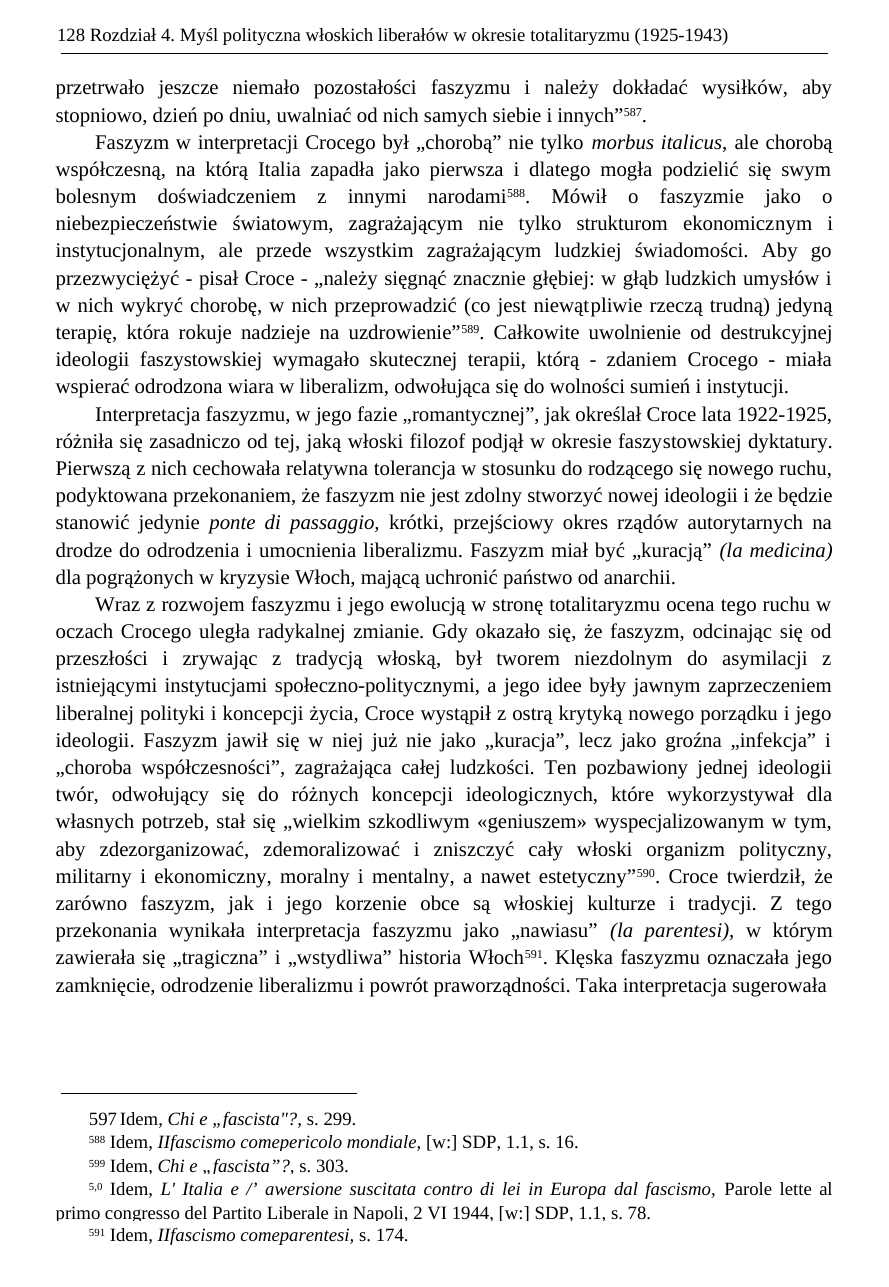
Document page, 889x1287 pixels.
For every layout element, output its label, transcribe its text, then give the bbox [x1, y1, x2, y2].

text Interpretacja faszyzmu, w jego fazie „romantycznej”, jak określał Croce lata 1922-1925, różniła się zasadniczo od tej, jaką włoski filozof podjął w okresie faszy­stowskiej dyktatury. Pierwszą z nich cechowała relatywna tolerancja w stosunku do rodzącego się nowego ruchu, podyktowana przekonaniem, że faszyzm nie jest zdol­ny stworzyć nowej ideologii i że będzie stanowić jedynie ponte di passaggio, krót­ki, przejściowy okres rządów autorytarnych na drodze do odrodzenia i umocnienia liberalizmu. Faszyzm miał być „kuracją” (la medicina) dla pogrążonych w kryzysie Włoch, mającą uchronić państwo od anarchii. [55, 402, 833, 589]
text Wraz z rozwojem faszyzmu i jego ewolucją w stronę totalitaryzmu ocena tego ruchu w oczach Crocego uległa radykalnej zmianie. Gdy okazało się, że faszyzm, odcinając się od przeszłości i zrywając z tradycją włoską, był tworem niezdolnym do asymilacji z istniejącymi instytucjami społeczno-politycznymi, a jego idee były jawnym zaprzeczeniem liberalnej polityki i koncepcji życia, Croce wystąpił z ostrą krytyką nowego porządku i jego ideologii. Faszyzm jawił się w niej już nie jako „kuracja”, lecz jako groźna „infekcja” i „choroba współczesności”, zagrażająca całej ludzkości. Ten pozbawiony jednej ideologii twór, odwołujący się do różnych kon­cepcji ideologicznych, które wykorzystywał dla własnych potrzeb, stał się „wielkim szkodliwym «geniuszem» wyspecjalizowanym w tym, aby zdezorganizować, zde­moralizować i zniszczyć cały włoski organizm polityczny, militarny i ekonomiczny, moralny i mentalny, a nawet estetyczny”590. Croce twierdził, że zarówno faszyzm, jak i jego korzenie obce są włoskiej kulturze i tradycji. Z tego przekonania wynikała interpretacja faszyzmu jako „nawiasu” (la parentesi), w którym zawierała się „tra­giczna” i „wstydliwa” historia Włoch591. Klęska faszyzmu oznaczała jego zamknię­cie, odrodzenie liberalizmu i powrót praworządności. Taka interpretacja sugerowała [55, 592, 833, 997]
text 591 Idem, IIfascismo comeparentesi, s. 174. [55, 1224, 833, 1246]
list Idem, Chi e „fascista"?, s. 299. [55, 1108, 833, 1128]
text 599 Idem, Chi e „fascista”?, s. 303. [55, 1155, 833, 1174]
text 588 Idem, IIfascismo comepericolo mondiale, [w:] SDP, 1.1, s. 16. [55, 1131, 833, 1151]
text 5,0 Idem, L' Italia e /’ awersione suscitata contro di lei in Europa dal fascismo, Parole lette al primo congresso del Partito Liberale in Napoli, 2 VI 1944, [w:] SDP, 1.1, s. 78. [55, 1178, 833, 1220]
text Faszyzm w interpretacji Crocego był „chorobą” nie tylko morbus italicus, ale chorobą współczesną, na którą Italia zapadła jako pierwsza i dlatego mogła podzielić się swym bolesnym doświadczeniem z innymi narodami588. Mówił o faszyzmie jako o niebezpieczeństwie światowym, zagrażającym nie tylko strukturom ekonomicz­nym i instytucjonalnym, ale przede wszystkim zagrażającym ludzkiej świadomości. Aby go przezwyciężyć - pisał Croce - „należy sięgnąć znacznie głębiej: w głąb ludzkich umysłów i w nich wykryć chorobę, w nich przeprowadzić (co jest niewąt­pliwie rzeczą trudną) jedyną terapię, która rokuje nadzieje na uzdrowienie”589. Cał­kowite uwolnienie od destrukcyjnej ideologii faszystowskiej wymagało skutecznej terapii, którą - zdaniem Crocego - miała wspierać odrodzona wiara w liberalizm, odwołująca się do wolności sumień i instytucji. [55, 130, 833, 398]
text 128 Rozdział 4. Myśl polityczna włoskich liberałów w okresie totalitaryzmu (1925-1943) [57, 24, 777, 46]
text przetrwało jeszcze niemało pozostałości faszyzmu i należy dokładać wysiłków, aby stopniowo, dzień po dniu, uwalniać od nich samych siebie i innych”587. [55, 75, 833, 127]
